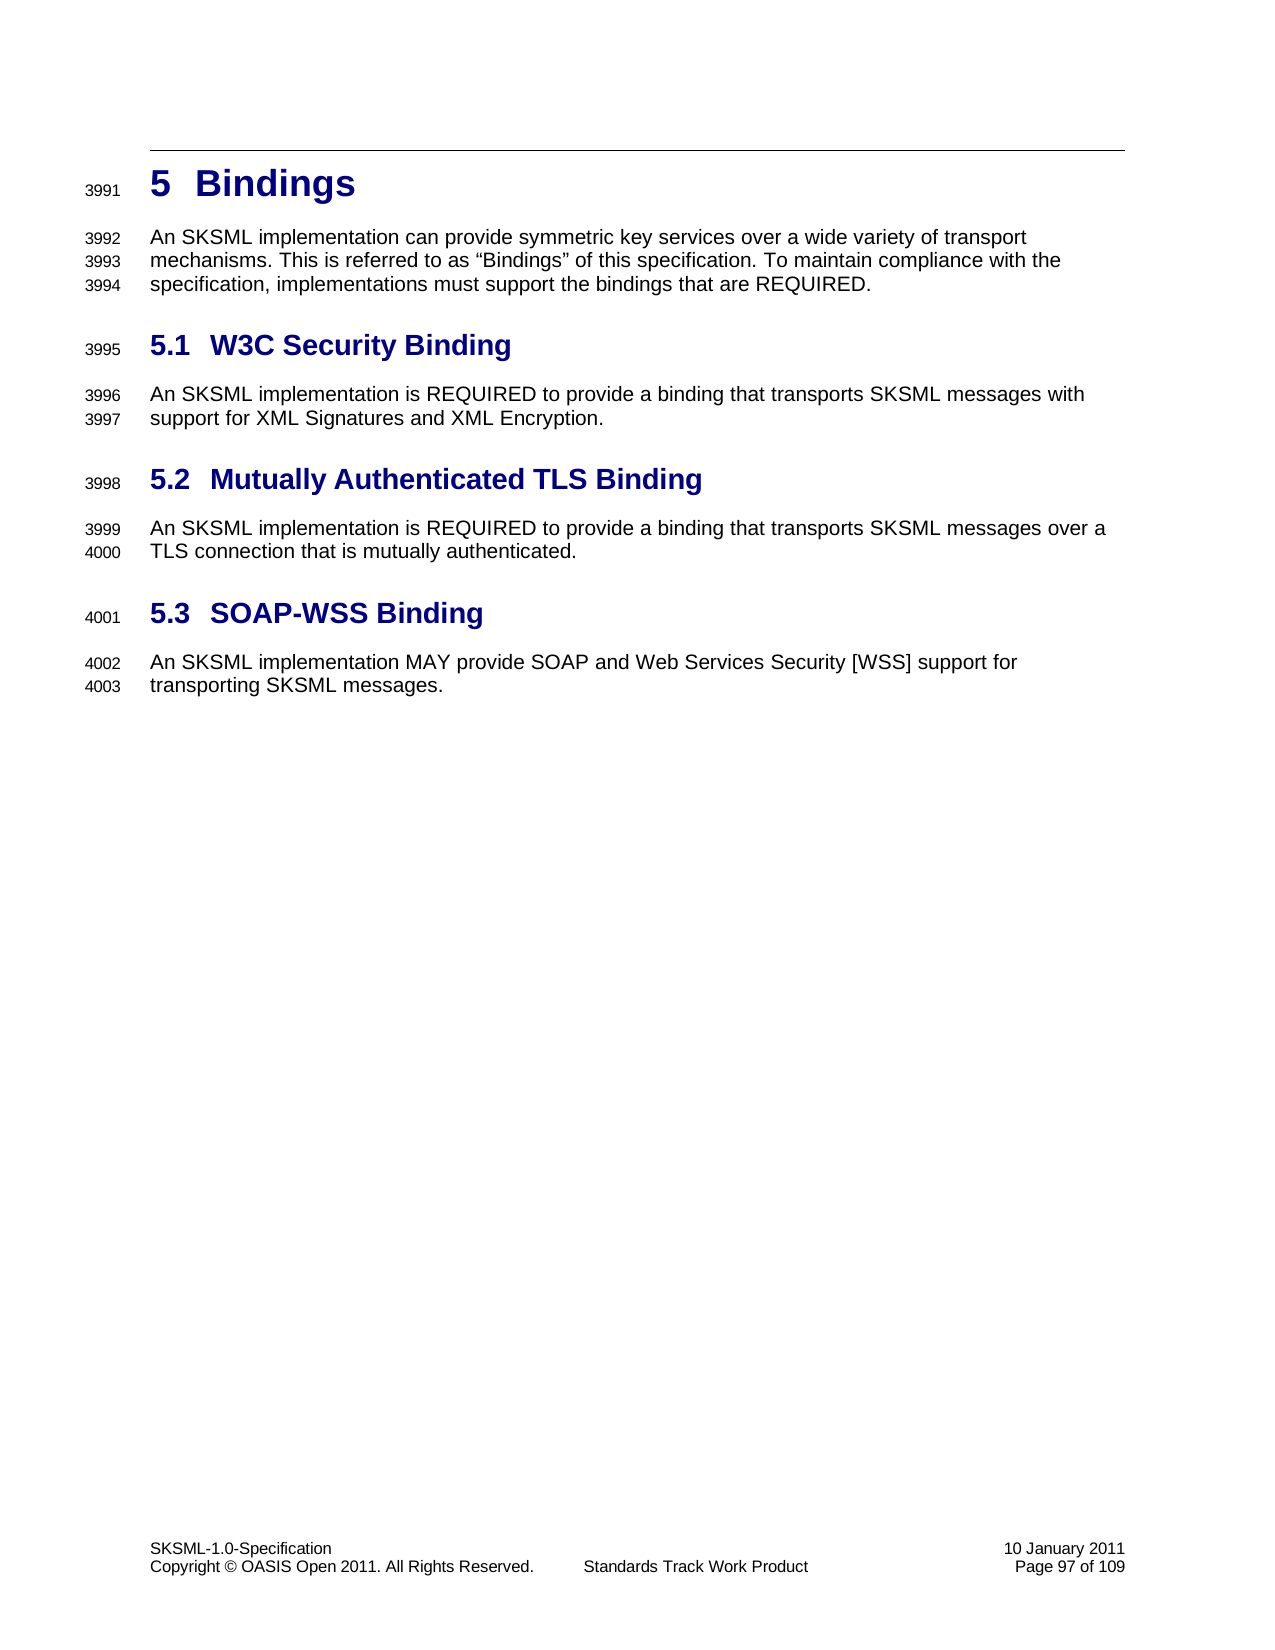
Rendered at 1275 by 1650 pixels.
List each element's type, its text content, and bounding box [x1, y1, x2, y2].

text An SKSML implementation is REQUIRED to provide a binding that transports SKSML messages with support for XML Signatures and XML Encryption. [150, 383, 1125, 430]
subtitle Bindings [150, 151, 1125, 204]
text An SKSML implementation can provide symmetric key services over a wide variety of transport mechanisms. This is referred to as “Bindings” of this specification. To maintain compliance with the specification, implementations must support the bindings that are REQUIRED. [150, 225, 1125, 296]
subtitle SOAP-WSS Binding [150, 597, 1125, 629]
text An SKSML implementation is REQUIRED to provide a binding that transports SKSML messages over a TLS connection that is mutually authenticated. [150, 516, 1125, 563]
text An SKSML implementation MAY provide SOAP and Web Services Security [WSS] support for transporting SKSML messages. [150, 650, 1125, 697]
subtitle W3C Security Binding [150, 329, 1125, 362]
subtitle Mutually Authenticated TLS Binding [150, 463, 1125, 496]
